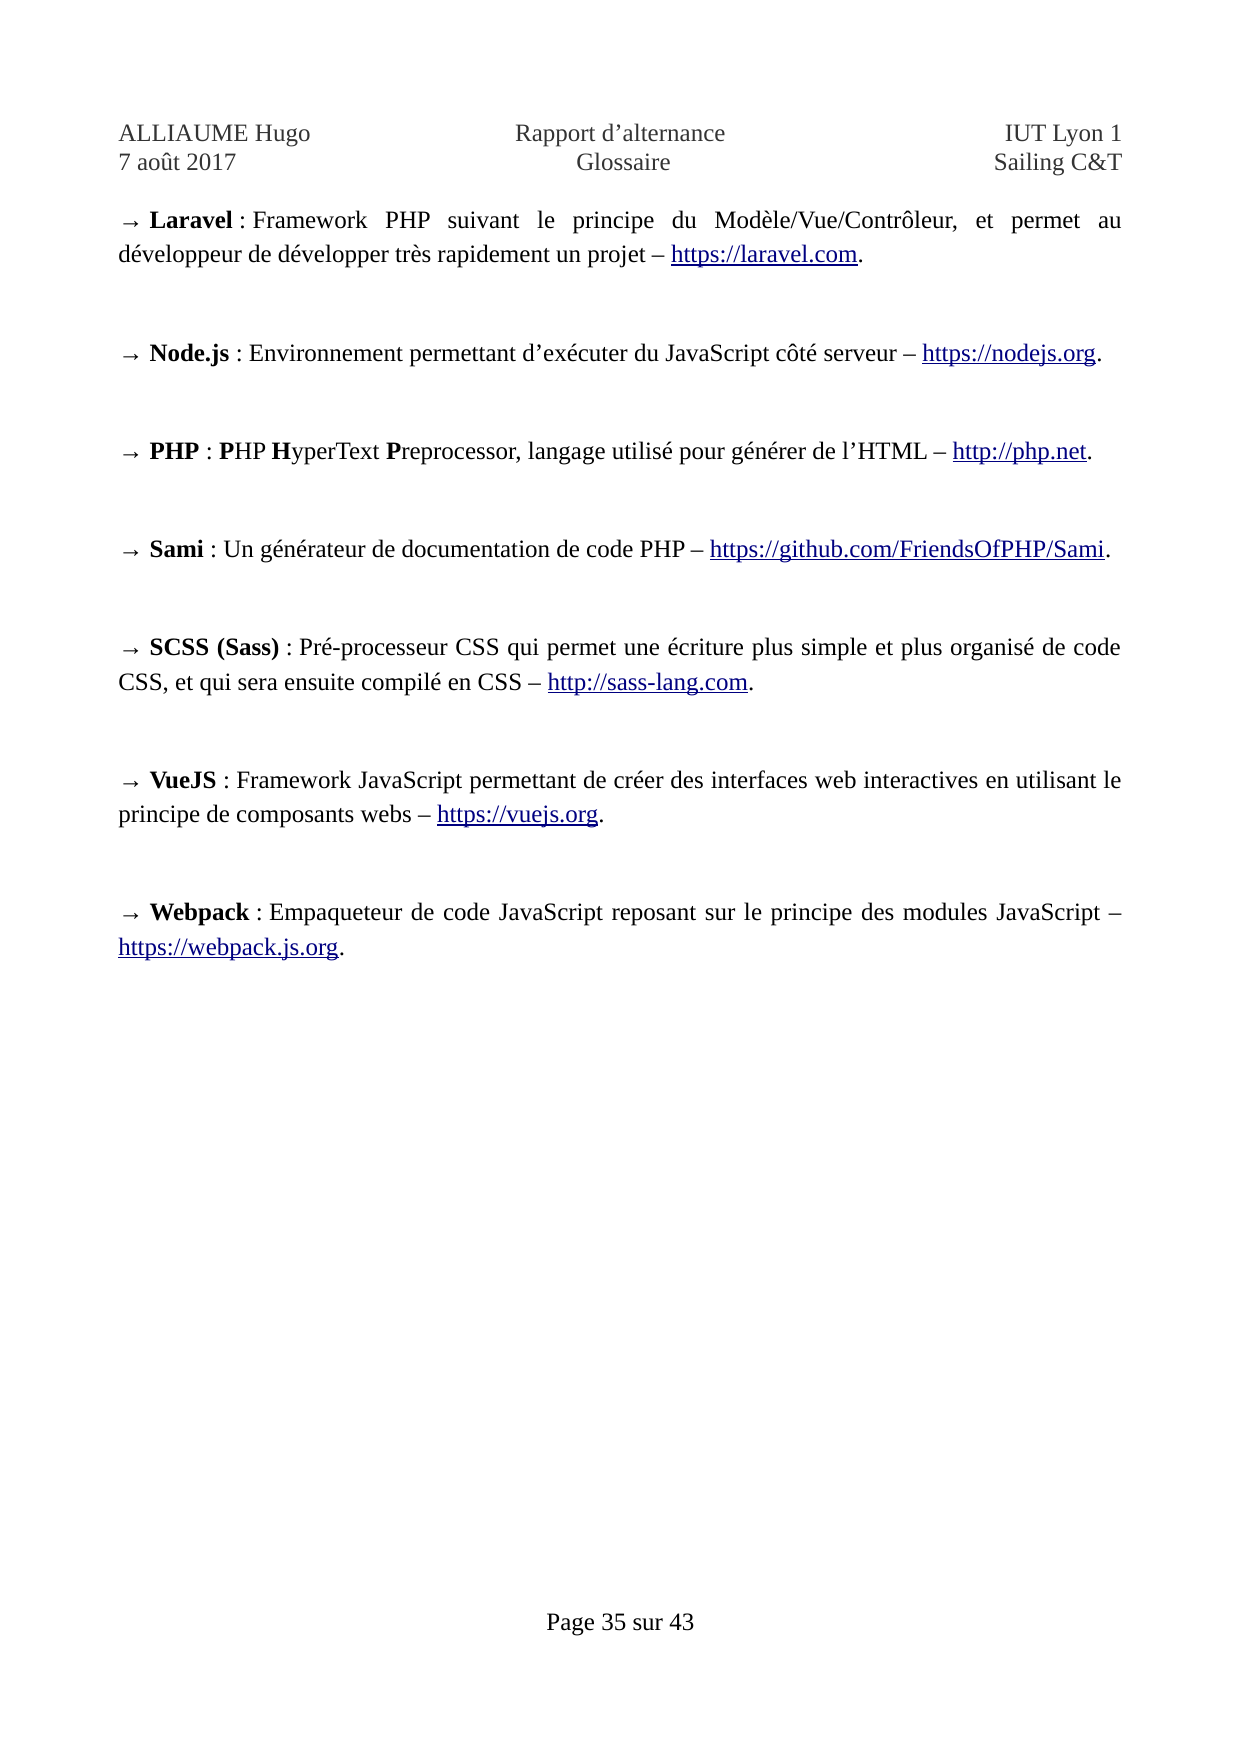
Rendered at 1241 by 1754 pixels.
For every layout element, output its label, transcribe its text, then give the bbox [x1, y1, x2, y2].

text → Laravel : Framework PHP suivant le principe du Modèle/Vue/Contrôleur, et permet au développeur de développer très rapidement un projet – https://laravel.com. [118, 205, 1122, 268]
text → PHP : PHP HyperText Preprocessor, langage utilisé pour générer de l’HTML – http://php.net. [118, 436, 1122, 464]
text → Node.js : Environnement permettant d’exécuter du JavaScript côté serveur – https://nodejs.org. [118, 338, 1122, 366]
text → Sami : Un générateur de documentation de code PHP – https://github.com/FriendsOfPHP/Sami. [118, 534, 1122, 563]
text → SCSS (Sass) : Pré-processeur CSS qui permet une écriture plus simple et plus organisé de code CSS, et qui sera ensuite compilé en CSS – http://sass-lang.com. [118, 632, 1122, 695]
text → Webpack : Empaqueteur de code JavaScript reposant sur le principe des modules JavaScript – https://webpack.js.org. [118, 897, 1122, 961]
text → VueJS : Framework JavaScript permettant de créer des interfaces web interactives en utilisant le principe de composants webs – https://vuejs.org. [118, 765, 1122, 828]
